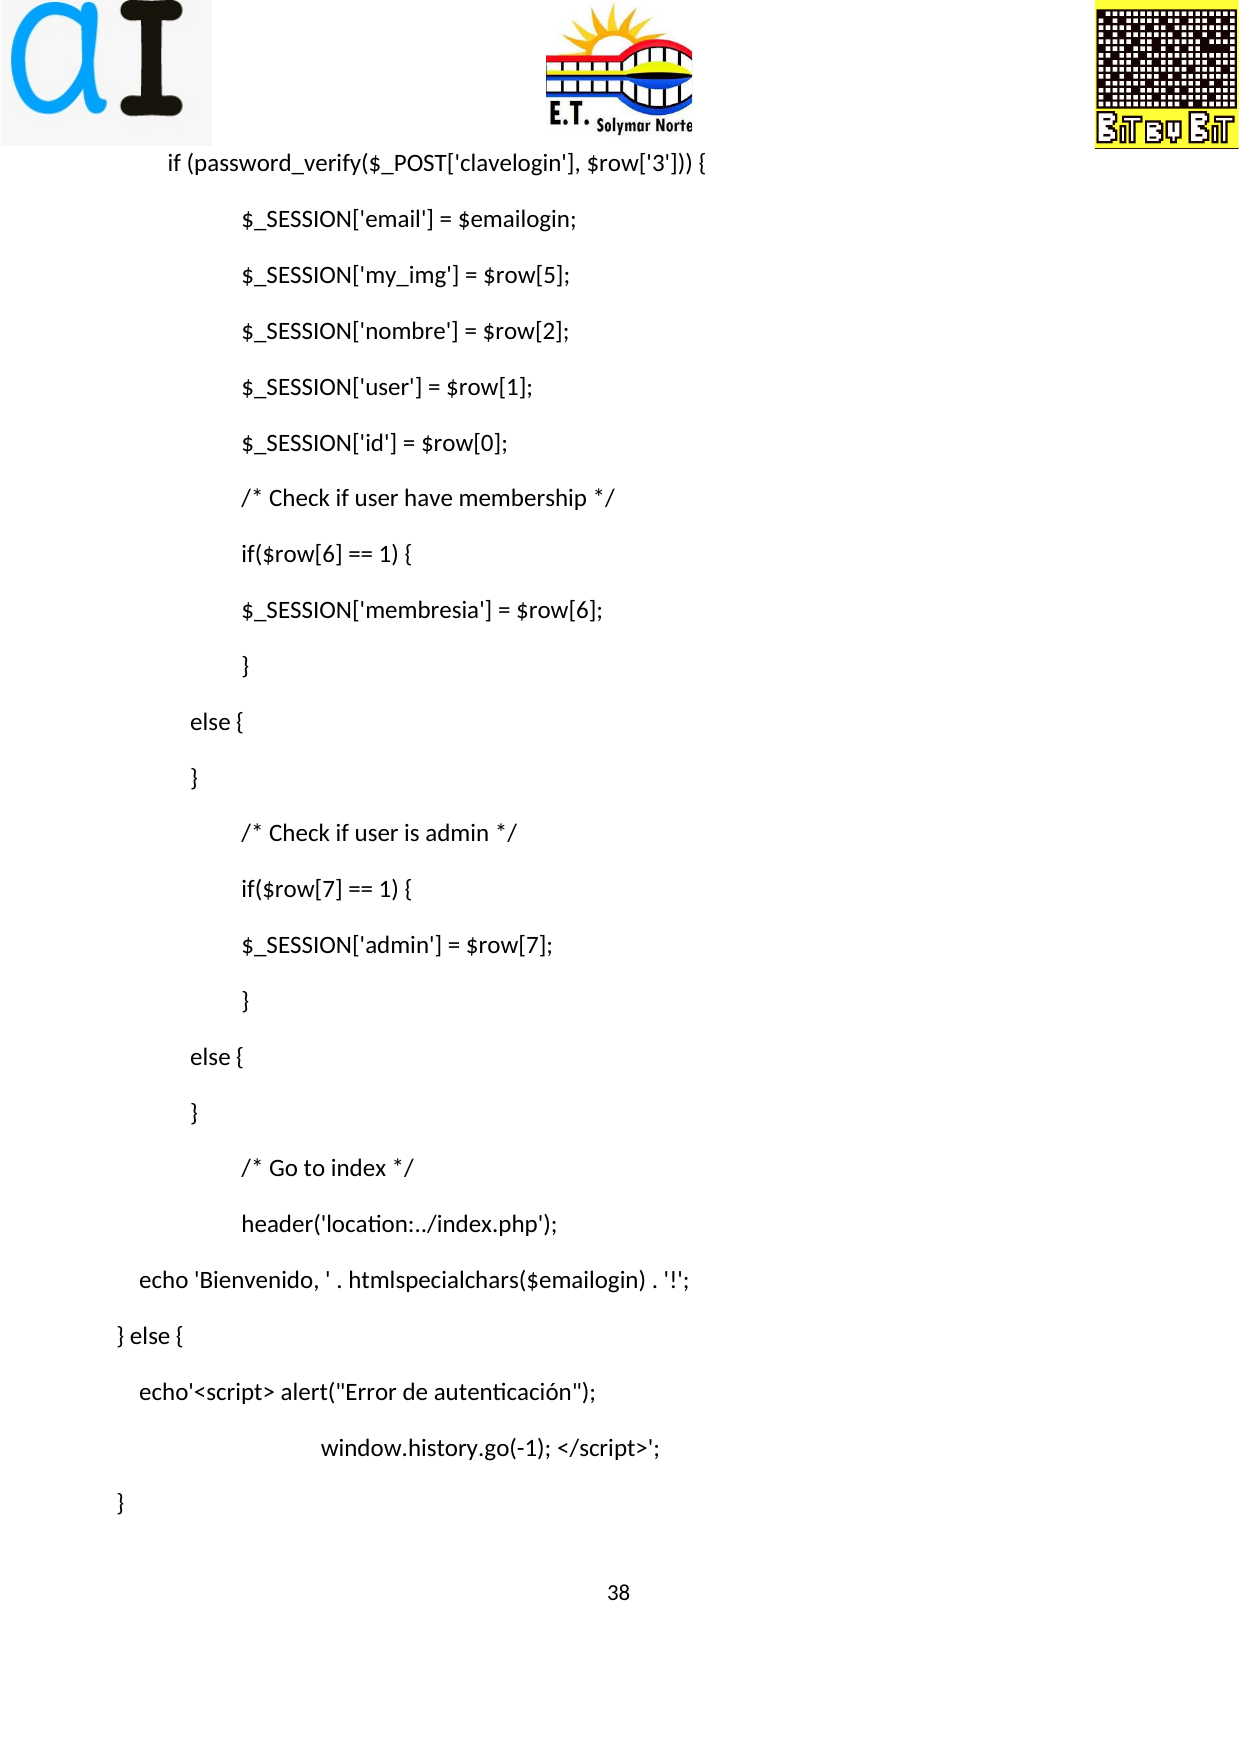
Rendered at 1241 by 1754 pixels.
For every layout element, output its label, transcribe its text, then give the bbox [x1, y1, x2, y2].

text header('location:../index.php'); [94, 1208, 1143, 1239]
text /* Go to index */ [94, 1153, 1143, 1183]
text /* Check if user have membership */ [94, 483, 1143, 513]
text echo 'Bienvenido, ' . htmlspecialchars($emailogin) . '!'; [94, 1264, 1143, 1295]
picture [0, 0, 212, 146]
text $_SESSION['membresia'] = $row[6]; [94, 594, 1143, 625]
text $_SESSION['nombre'] = $row[2]; [94, 315, 1143, 346]
text if($row[7] == 1) { [94, 873, 1143, 904]
text $_SESSION['email'] = $emailogin; [94, 203, 1143, 234]
text } [94, 1488, 1143, 1518]
text $_SESSION['admin'] = $row[7]; [94, 929, 1143, 960]
text if (password_verify($_POST['clavelogin'], $row['3'])) { [94, 148, 1143, 178]
text } [94, 985, 1143, 1016]
text $_SESSION['my_img'] = $row[5]; [94, 259, 1143, 290]
picture [546, 0, 693, 146]
text } [94, 1097, 1143, 1127]
picture [1094, 0, 1239, 149]
text } [94, 650, 1143, 681]
text } [94, 762, 1143, 792]
text else { [94, 1041, 1143, 1071]
text $_SESSION['user'] = $row[1]; [94, 371, 1143, 401]
text $_SESSION['id'] = $row[0]; [94, 427, 1143, 457]
text echo'<script> alert("Error de autenticación"); [94, 1376, 1143, 1406]
text } else { [94, 1320, 1143, 1351]
text /* Check if user is admin */ [94, 818, 1143, 848]
text if($row[6] == 1) { [94, 538, 1143, 569]
text window.history.go(-1); </script>'; [94, 1432, 1143, 1462]
text else { [94, 706, 1143, 736]
